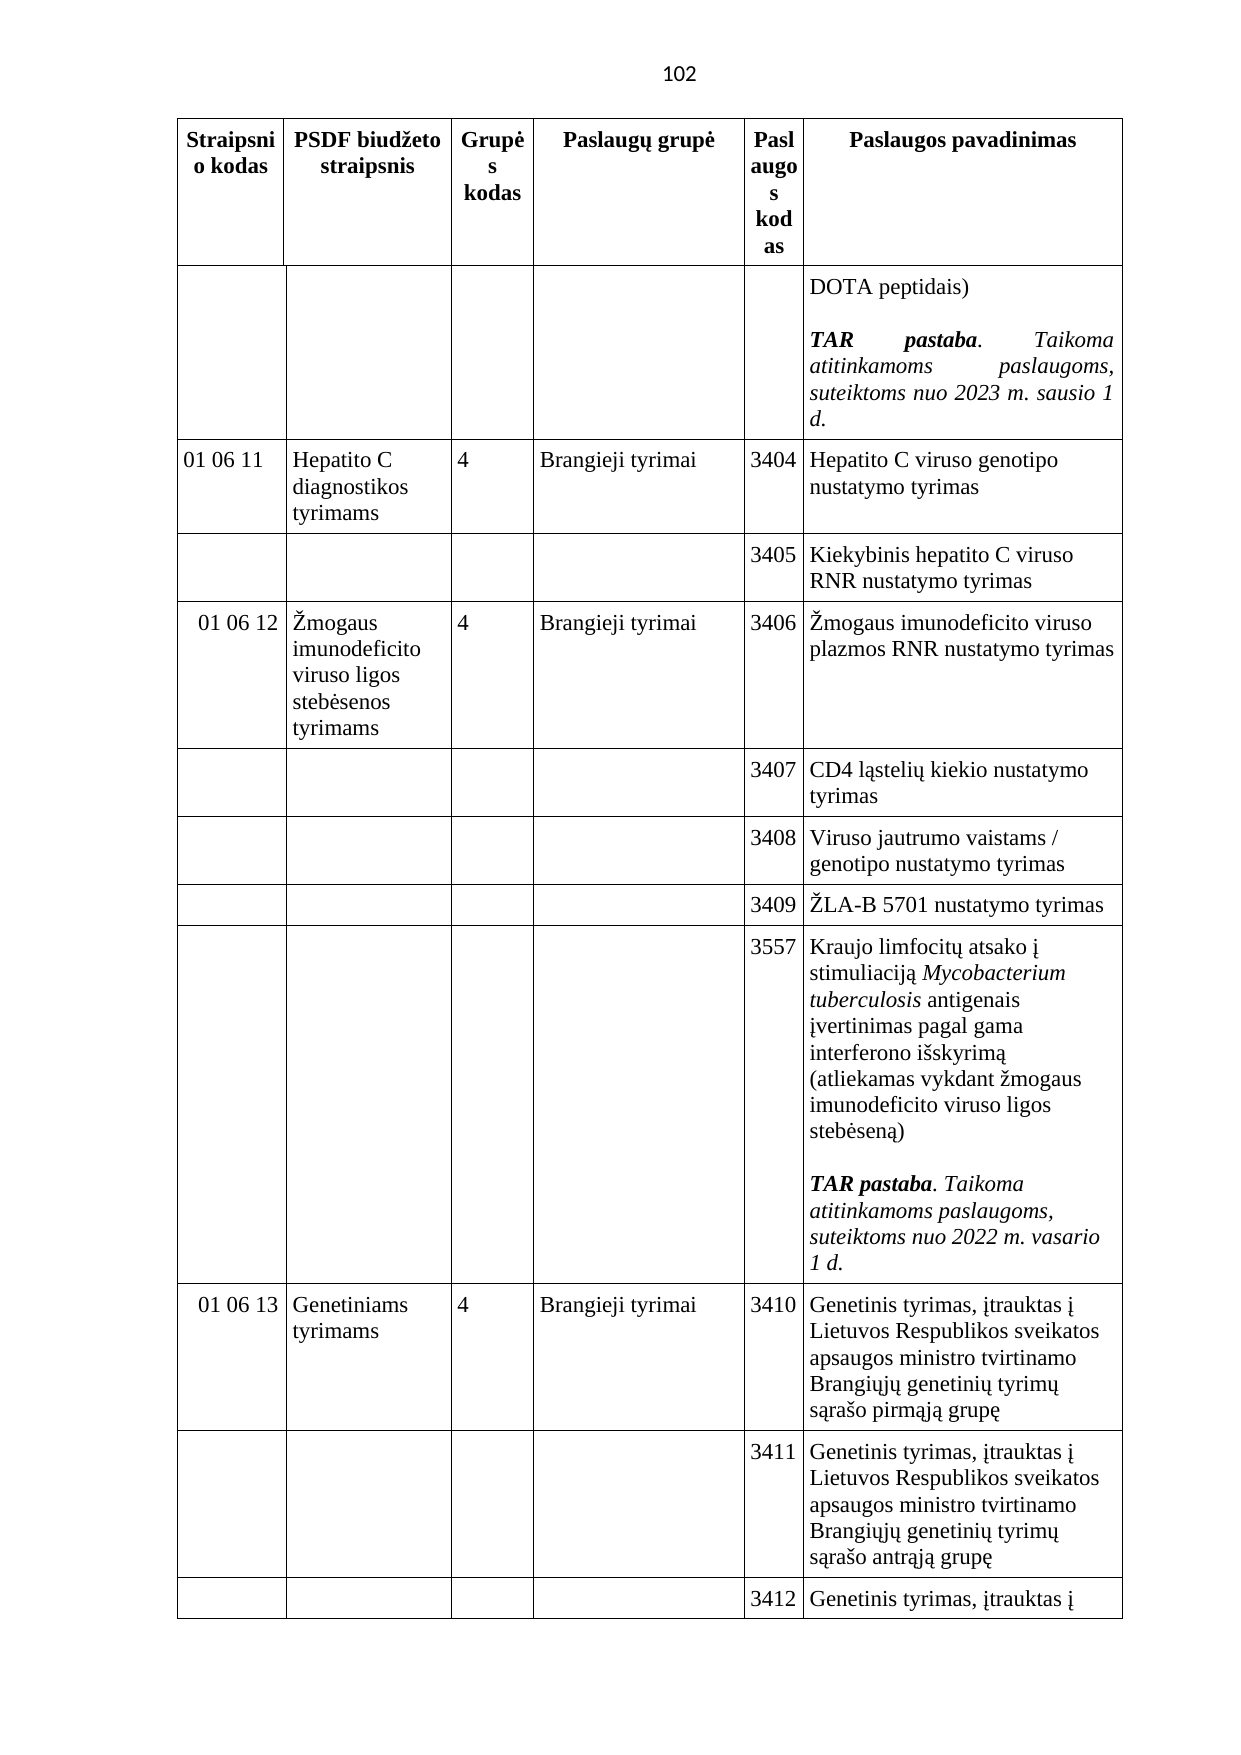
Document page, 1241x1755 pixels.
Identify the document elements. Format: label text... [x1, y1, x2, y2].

table_cell [452, 1578, 533, 1618]
table_cell 4 [452, 440, 533, 533]
table_cell CD4 ląstelių kiekio nustatymo tyrimas [804, 749, 1122, 816]
table_cell [287, 534, 451, 601]
table_cell [287, 266, 451, 438]
table_cell [534, 1431, 744, 1577]
table_header Paslaugų grupė [534, 119, 744, 265]
table_cell Genetinis tyrimas, įtrauktas į Lietuvos Respublikos sveikatos apsaugos ministro tvirtinamo Brangiųjų genetinių tyrimų sąrašo antrąją grupę [804, 1431, 1122, 1577]
table_cell [534, 534, 744, 601]
table_cell 4 [452, 1284, 533, 1430]
table_cell Kraujo limfocitų atsako į stimuliaciją Mycobacterium tuberculosis antigenais įvertinimas pagal gama interferono išskyrimą (atliekamas vykdant žmogaus imunodeficito viruso ligos stebėseną) TAR pastaba. Taikoma atitinkamoms paslaugoms, suteiktoms nuo 2022 m. vasario 1 d. [804, 926, 1122, 1283]
table_cell [534, 1578, 744, 1618]
table_cell 01 06 12 [178, 602, 286, 748]
table_cell [178, 926, 286, 1283]
table_cell ŽLA-B 5701 nustatymo tyrimas [804, 885, 1122, 925]
table_cell [745, 266, 803, 438]
table_cell [452, 1431, 533, 1577]
table_cell 3557 [745, 926, 803, 1283]
table_cell DOTA peptidais) TAR pastaba. Taikoma atitinkamoms paslaugoms, suteiktoms nuo 2023 m. sausio 1 d. [804, 266, 1122, 438]
table_cell 3406 [745, 602, 803, 748]
table_cell Genetinis tyrimas, įtrauktas į Lietuvos Respublikos sveikatos apsaugos ministro tvirtinamo Brangiųjų genetinių tyrimų sąrašo pirmąją grupę [804, 1284, 1122, 1430]
table_cell [287, 926, 451, 1283]
table_cell [178, 1431, 286, 1577]
table_cell 3408 [745, 817, 803, 883]
table_header Grupės kodas [452, 119, 533, 265]
table_header Paslaugos pavadinimas [804, 119, 1122, 265]
table_cell 4 [452, 602, 533, 748]
table_cell [178, 534, 286, 601]
table_cell Brangieji tyrimai [534, 440, 744, 533]
table_cell Hepatito C diagnostikos tyrimams [287, 440, 451, 533]
table_cell [452, 749, 533, 816]
table_cell [452, 534, 533, 601]
table_cell [287, 817, 451, 883]
table_cell [178, 885, 286, 925]
table_cell [287, 1578, 451, 1618]
table_cell Žmogaus imunodeficito viruso plazmos RNR nustatymo tyrimas [804, 602, 1122, 748]
table_cell Brangieji tyrimai [534, 602, 744, 748]
table_cell 3404 [745, 440, 803, 533]
table_cell Genetinis tyrimas, įtrauktas į [804, 1578, 1122, 1618]
table_cell Žmogaus imunodeficito viruso ligos stebėsenos tyrimams [287, 602, 451, 748]
table_cell 3411 [745, 1431, 803, 1577]
table_cell [452, 885, 533, 925]
table_header Paslaugos kodas [745, 119, 803, 265]
table_header Straipsnio kodas [178, 119, 283, 265]
table_cell [452, 266, 533, 438]
table_cell 3412 [745, 1578, 803, 1618]
table_cell [178, 1578, 286, 1618]
table_cell 3409 [745, 885, 803, 925]
table_cell [287, 885, 451, 925]
table_cell [178, 749, 286, 816]
table_header PSDF biudžeto straipsnis [284, 119, 451, 265]
table_cell [178, 817, 286, 883]
table_cell [452, 817, 533, 883]
table_cell Hepatito C viruso genotipo nustatymo tyrimas [804, 440, 1122, 533]
table_cell [287, 1431, 451, 1577]
table_cell 3405 [745, 534, 803, 601]
table_cell [178, 266, 286, 438]
table_cell [534, 885, 744, 925]
table_cell 01 06 13 [178, 1284, 286, 1430]
table_cell 3407 [745, 749, 803, 816]
table_cell Viruso jautrumo vaistams / genotipo nustatymo tyrimas [804, 817, 1122, 883]
table_cell Kiekybinis hepatito C viruso RNR nustatymo tyrimas [804, 534, 1122, 601]
table_cell [534, 817, 744, 883]
table_cell 3410 [745, 1284, 803, 1430]
table_cell [534, 926, 744, 1283]
table_cell Genetiniams tyrimams [287, 1284, 451, 1430]
table_cell [534, 266, 744, 438]
table_cell Brangieji tyrimai [534, 1284, 744, 1430]
table_cell [287, 749, 451, 816]
table_cell [534, 749, 744, 816]
table_cell [452, 926, 533, 1283]
table_cell 01 06 11 [178, 440, 286, 533]
